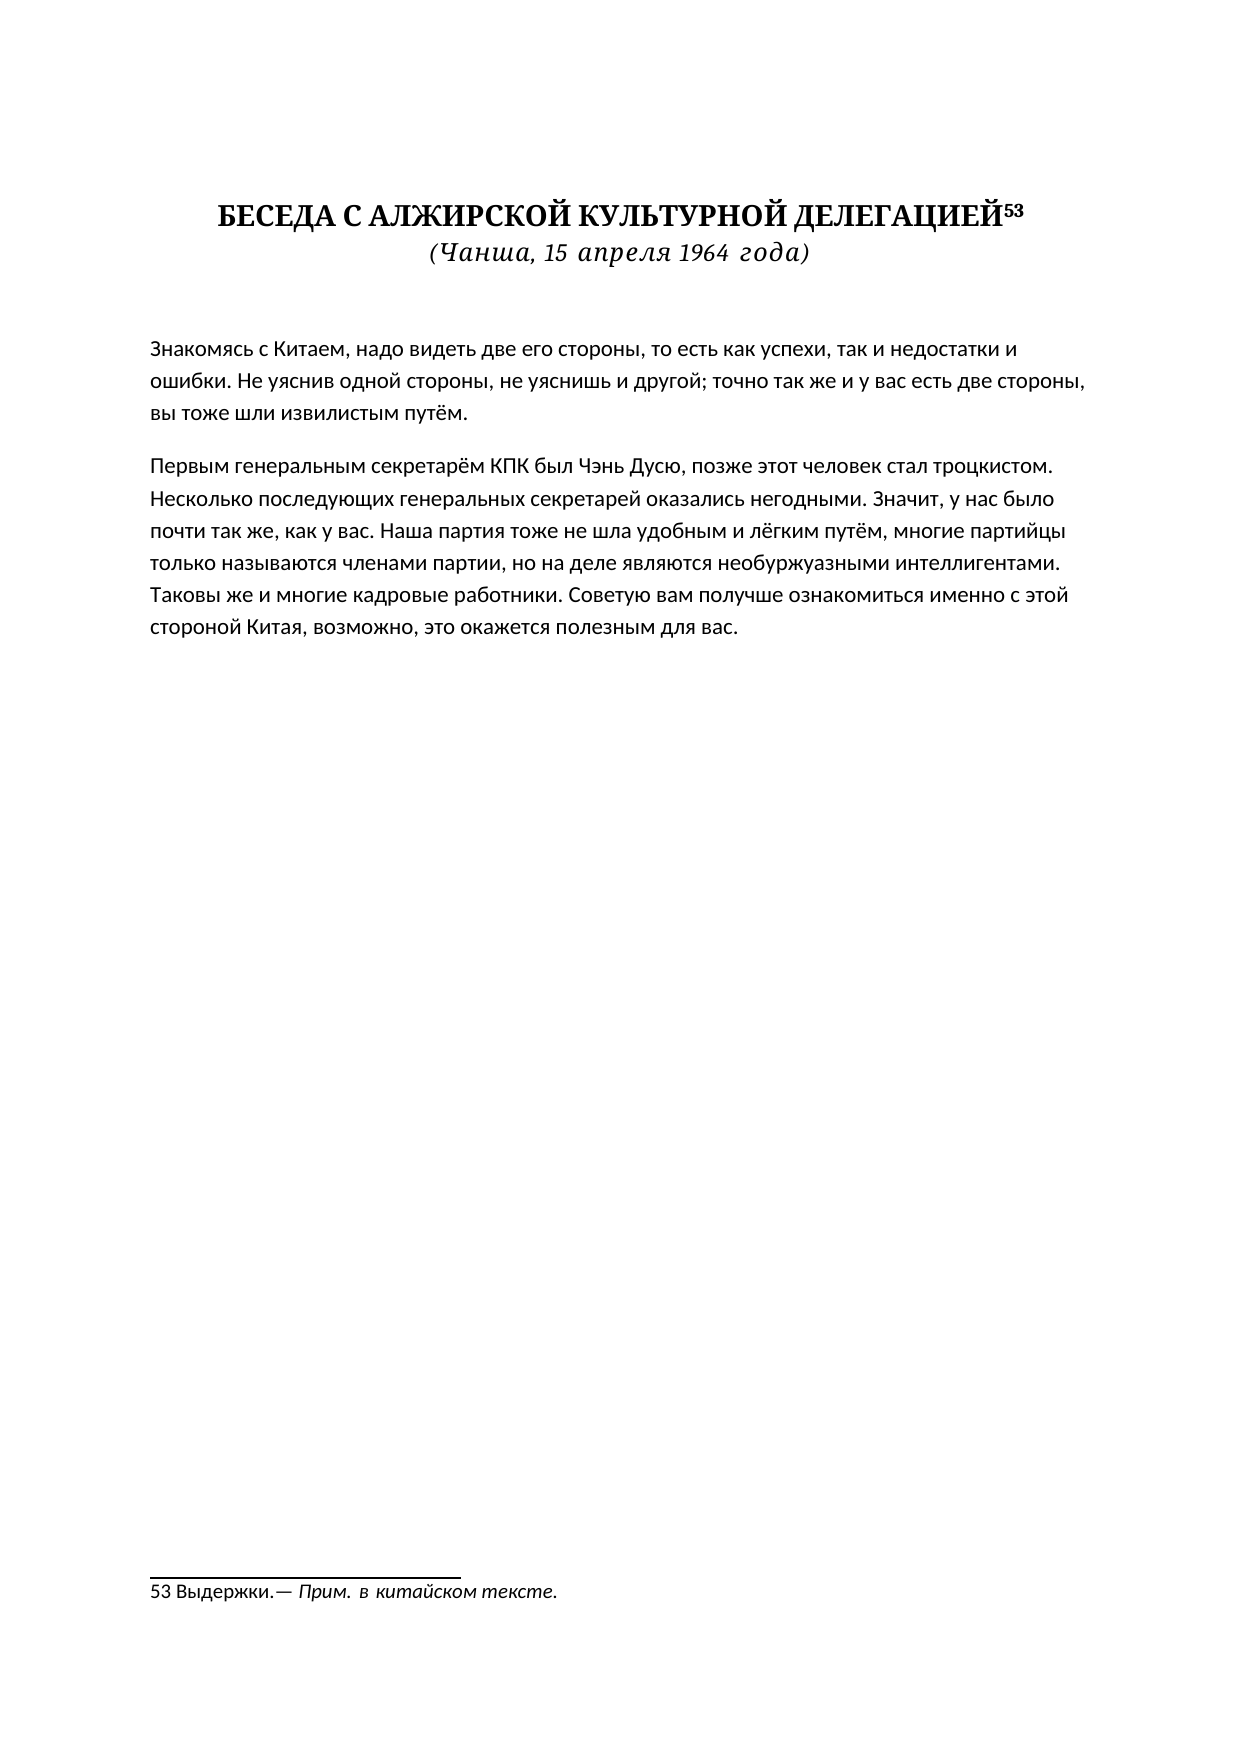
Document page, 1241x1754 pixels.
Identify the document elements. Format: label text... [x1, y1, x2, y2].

subtitle Беседа с алжирской культурной делегацией [150, 200, 1091, 233]
text Выдержки.— Прим. в китайском тексте. [150, 1578, 1091, 1603]
text Знакомясь с Китаем, надо видеть две его стороны, то есть как успехи, так и недостатки и ошибки. Не уяснив одной стороны, не уяснишь и другой; точно так же и у вас есть две стороны, вы тоже шли извилистым путём. [150, 334, 1091, 426]
text (Чанша, 15 апреля 1964 года) [150, 238, 1091, 267]
text Первым генеральным секретарём КПК был Чэнь Дусю, позже этот человек стал троцкистом. Несколько последующих генеральных секретарей оказались негодными. Значит, у нас было почти так же, как у вас. Наша партия тоже не шла удобным и лёгким путём, многие партийцы только называются членами партии, но на деле являются необуржуазными интеллигентами. Таковы же и многие кадровые работники. Советую вам получше ознакомиться именно с этой стороной Китая, возможно, это окажется полезным для вас. [150, 451, 1091, 640]
